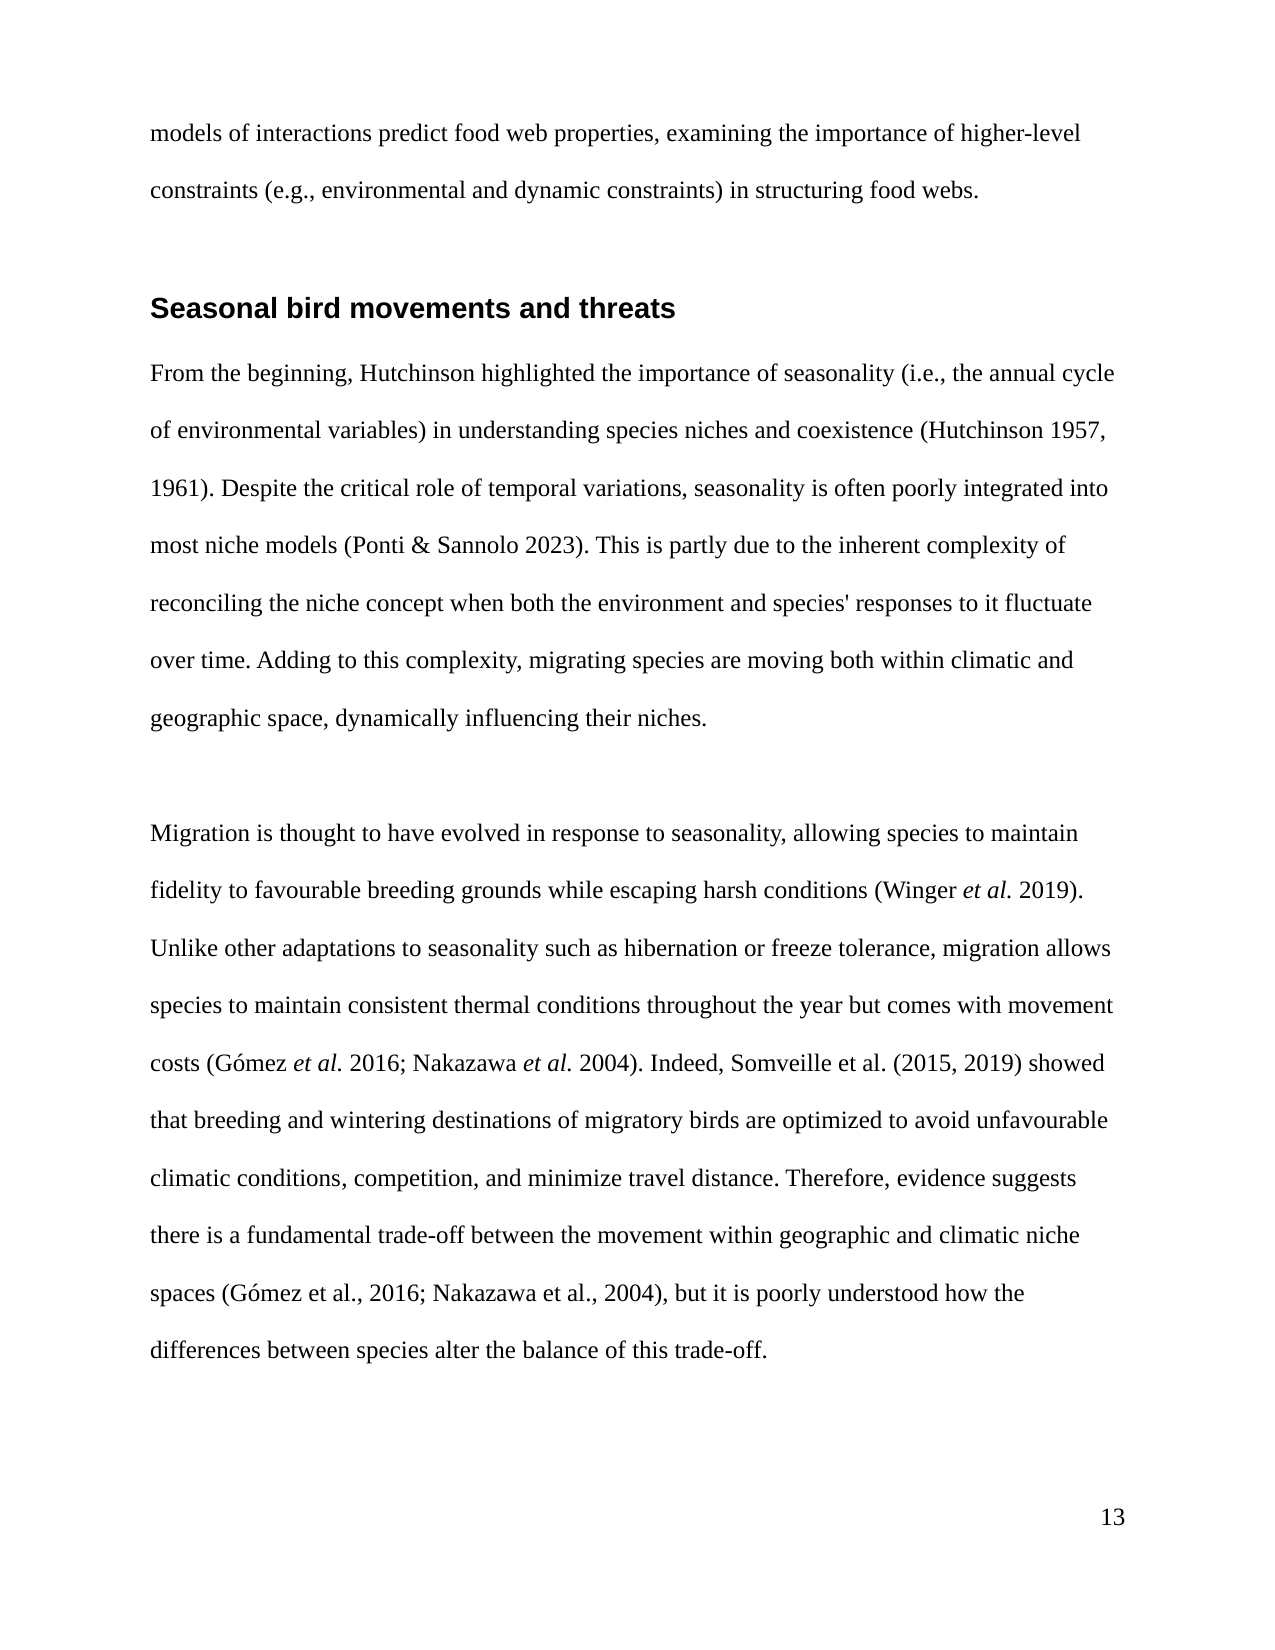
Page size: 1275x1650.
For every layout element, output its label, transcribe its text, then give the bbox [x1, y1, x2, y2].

text models of interactions predict food web properties, examining the importance of higher-level constraints (e.g., environmental and dynamic constraints) in structuring food webs. [150, 118, 1125, 204]
text From the beginning, Hutchinson highlighted the importance of seasonality (i.e., the annual cycle of environmental variables) in understanding species niches and coexistence (Hutchinson 1957, 1961). Despite the critical role of temporal variations, seasonality is often poorly integrated into most niche models (Ponti & Sannolo 2023). This is partly due to the inherent complexity of reconciling the niche concept when both the environment and species' responses to it fluctuate over time. Adding to this complexity, migrating species are moving both within climatic and geographic space, dynamically influencing their niches. [150, 358, 1125, 731]
subtitle Seasonal bird movements and threats [150, 291, 1125, 324]
text Migration is thought to have evolved in response to seasonality, allowing species to maintain fidelity to favourable breeding grounds while escaping harsh conditions (Winger et al. 2019). Unlike other adaptations to seasonality such as hibernation or freeze tolerance, migration allows species to maintain consistent thermal conditions throughout the year but comes with movement costs (Gómez et al. 2016; Nakazawa et al. 2004). Indeed, Somveille et al. (2015, 2019) showed that breeding and wintering destinations of migratory birds are optimized to avoid unfavourable climatic conditions, competition, and minimize travel distance. Therefore, evidence suggests there is a fundamental trade-off between the movement within geographic and climatic niche spaces (Gómez et al., 2016; Nakazawa et al., 2004), but it is poorly understood how the differences between species alter the balance of this trade-off. [150, 818, 1125, 1364]
